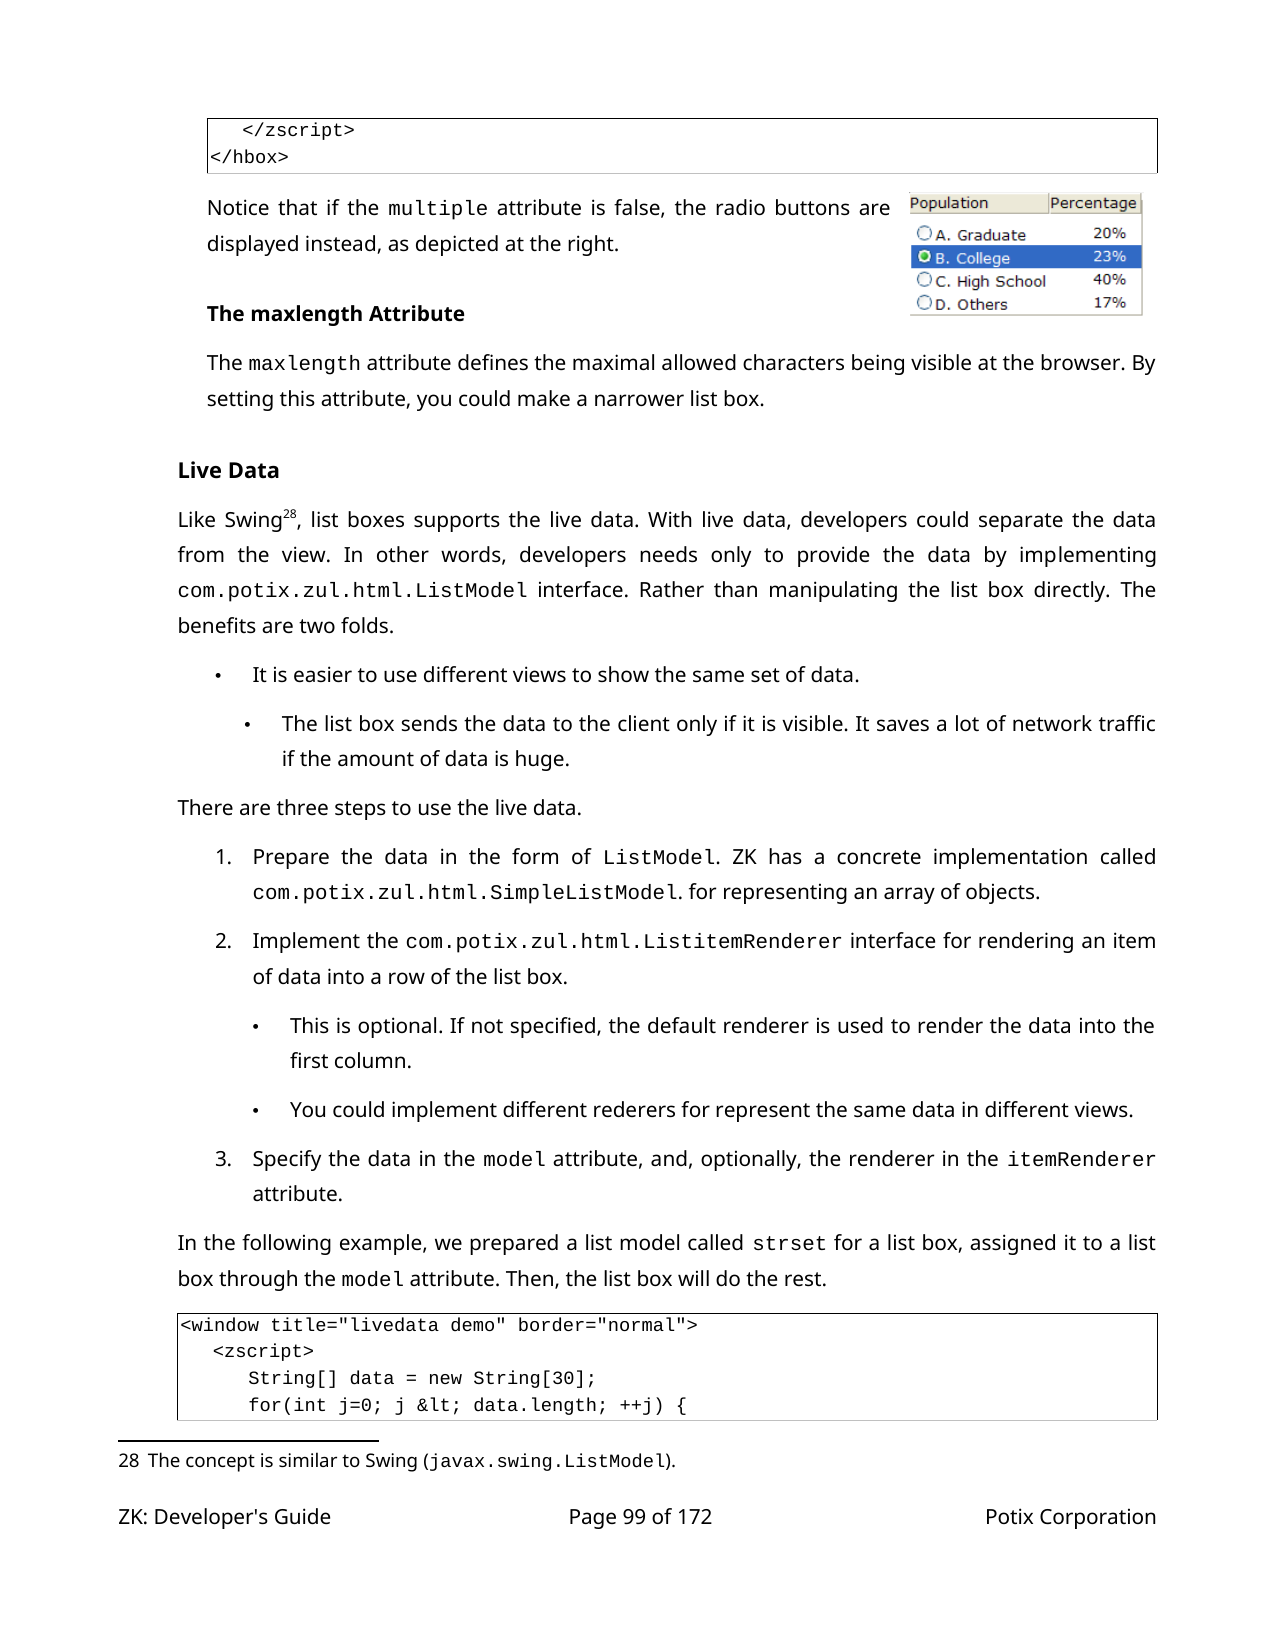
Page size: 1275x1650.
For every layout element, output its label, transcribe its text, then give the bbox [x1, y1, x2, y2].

list Prepare the data in the form of ListModel. ZK has a concrete implementation called com.potix.zul.html.SimpleListModel. for representing an array of objects. [215, 842, 1157, 906]
list Implement the com.potix.zul.html.ListitemRenderer interface for rendering an item of data into a row of the list box. [215, 926, 1157, 990]
list Specify the data in the model attribute, and, optionally, the renderer in the itemRenderer attribute. [215, 1144, 1157, 1207]
text <window title="livedata demo" border="normal"> <zscript> String[] data = new String[30]; for(int j=0; j &lt; data.length; ++j) { [178, 1314, 1157, 1420]
text Like Swing, list boxes supports the live data. With live data, developers could separate the data from the view. In other words, developers needs only to provide the data by implementing com.potix.zul.html.ListModel interface. Rather than manipulating the list box directly. The benefits are two folds. [177, 505, 1157, 639]
list You could implement different rederers for represent the same data in different views. [252, 1095, 1157, 1123]
picture [909, 192, 1144, 318]
subtitle Live Data [177, 454, 1157, 484]
list This is optional. If not specified, the default renderer is used to render the data into the first column. [252, 1011, 1157, 1074]
text In the following example, we prepared a list model called strset for a list box, assigned it to a list box through the model attribute. Then, the list box will do the rest. [177, 1228, 1157, 1292]
text Notice that if the multiple attribute is false, the radio buttons are displayed instead, as depicted at the right. [207, 193, 909, 257]
list It is easier to use different views to show the same set of data. [215, 660, 1157, 688]
text </hbox> [208, 145, 1157, 173]
text The concept is similar to Swing (javax.swing.ListModel). [118, 1447, 1157, 1473]
subtitle The maxlength Attribute [207, 299, 1157, 328]
text </zscript> [208, 119, 1157, 142]
text There are three steps to use the live data. [177, 793, 1157, 821]
text The maxlength attribute defines the maximal allowed characters being visible at the browser. By setting this attribute, you could make a narrower list box. [207, 348, 1157, 412]
list The list box sends the data to the client only if it is visible. It saves a lot of network traffic if the amount of data is huge. [244, 709, 1157, 772]
